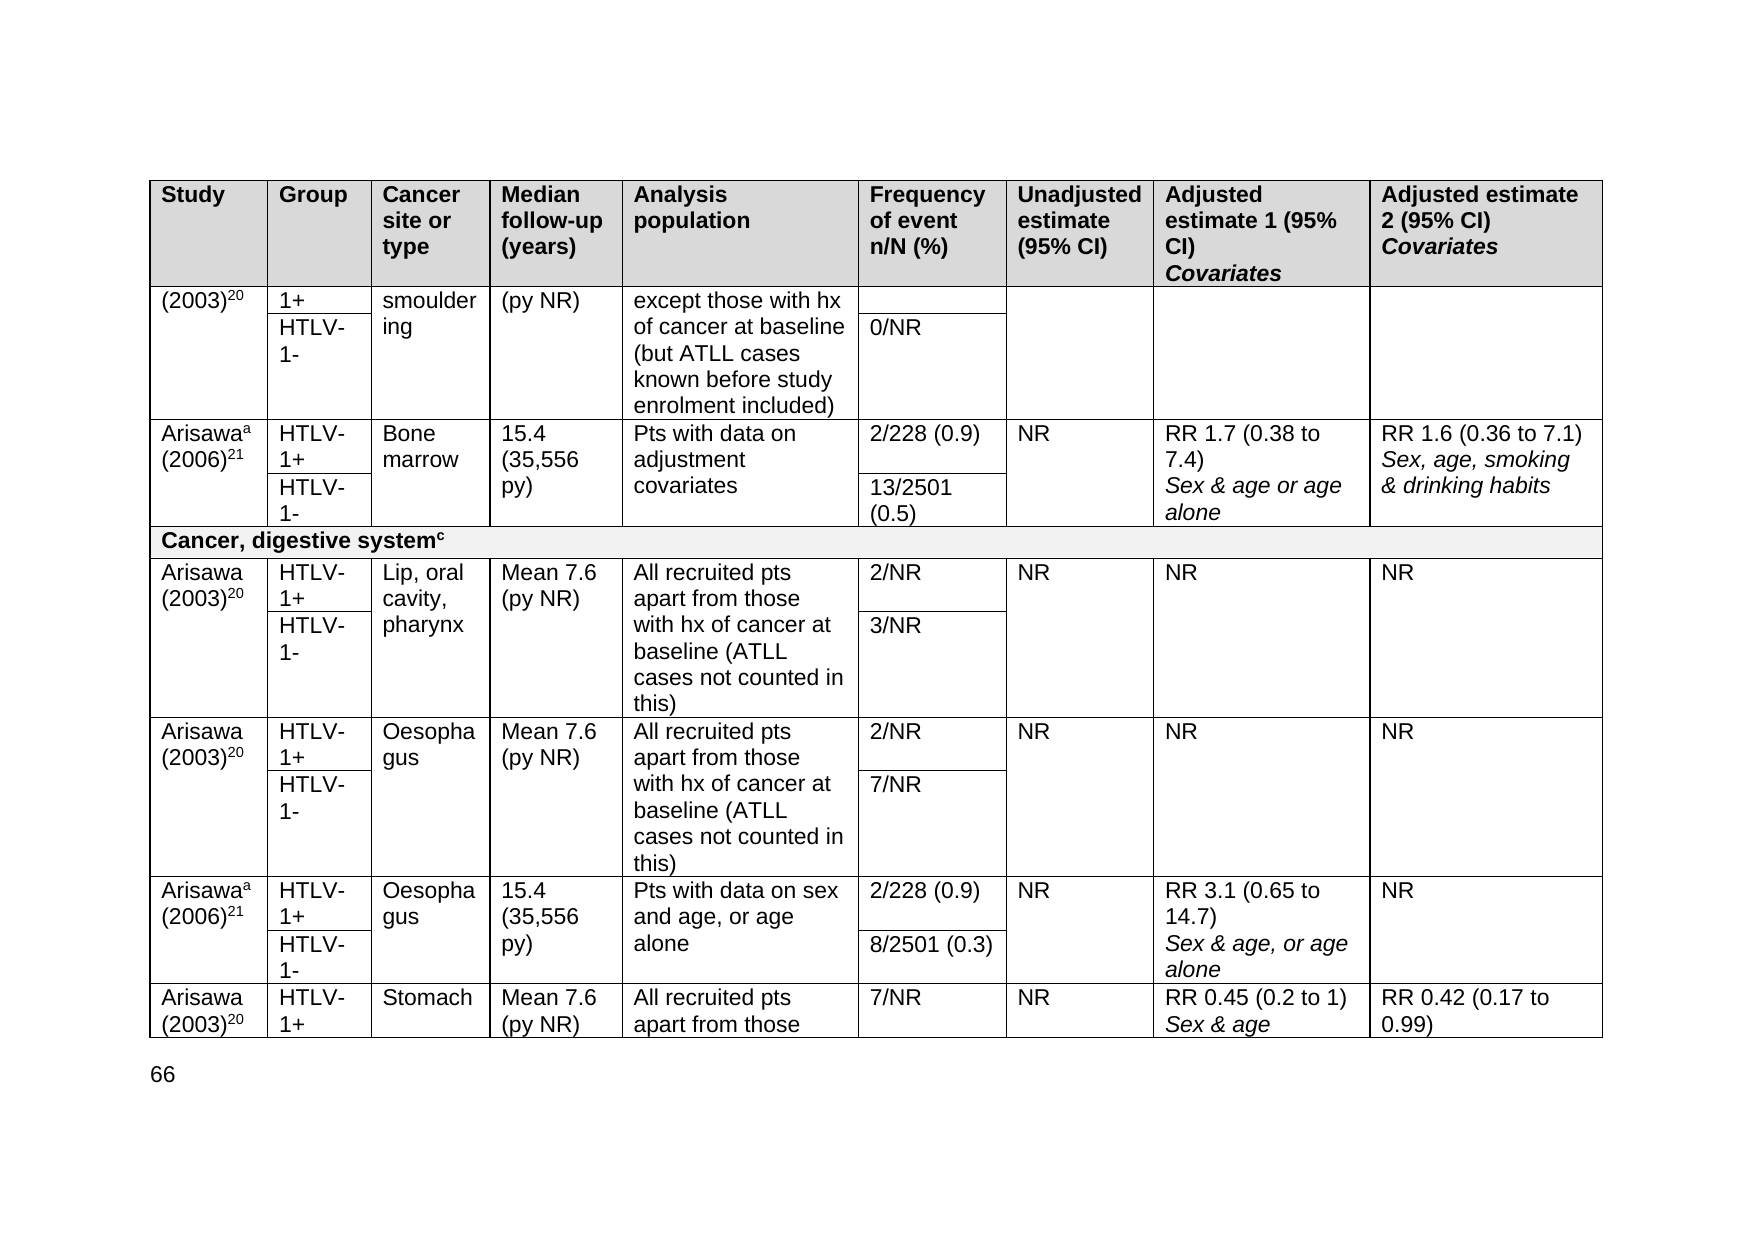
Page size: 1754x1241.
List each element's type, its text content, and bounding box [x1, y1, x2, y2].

table_cell Arisawa (2003)20 [151, 718, 267, 876]
table_cell 15.4 (35,556 py) [491, 420, 622, 526]
table_cell All recruited pts apart from those with hx of cancer at baseline (ATLL cases not counted in this) [623, 718, 858, 876]
table_cell NR [1154, 718, 1369, 876]
table_cell HTLV-1+ [268, 877, 371, 929]
table_cell 2/NR [859, 718, 1006, 770]
table_cell 13/2501 (0.5) [859, 474, 1006, 526]
table_cell Mean 7.6 (py NR) [491, 984, 622, 1037]
table_cell 2/228 (0.9) [859, 877, 1006, 929]
table_cell HTLV-1- [268, 931, 371, 983]
table_cell Pts with data on sex and age, or age alone [623, 877, 858, 983]
table_header Study [151, 181, 267, 286]
table_cell Pts with data on adjustment covariates [623, 420, 858, 526]
table_cell 1+ [268, 287, 371, 313]
table_cell Arisawaa (2006)21 [151, 877, 267, 983]
table_cell Stomach [372, 984, 489, 1037]
table_cell 7/NR [859, 771, 1006, 876]
table_header Cancer site or type [372, 181, 489, 286]
table_cell 3/NR [859, 612, 1006, 717]
table_cell Oesophagus [372, 718, 489, 876]
table_cell 2/NR [859, 559, 1006, 611]
table_cell NR [1154, 559, 1369, 717]
table_header Unadjusted estimate (95% CI) [1007, 181, 1153, 286]
table_cell All recruited pts apart from those [623, 984, 858, 1037]
table_cell Mean 7.6 (py NR) [491, 718, 622, 876]
table_cell NR [1007, 559, 1153, 717]
table_cell RR 3.1 (0.65 to 14.7) Sex & age, or age alone [1154, 877, 1369, 983]
table_cell RR 0.45 (0.2 to 1) Sex & age [1154, 984, 1369, 1037]
table_cell 2/228 (0.9) [859, 420, 1006, 472]
table_cell [1371, 287, 1602, 419]
table_cell except those with hx of cancer at baseline (but ATLL cases known before study enrolment included) [623, 287, 858, 419]
table_cell 8/2501 (0.3) [859, 931, 1006, 983]
table_cell Arisawa (2003)20 [151, 984, 267, 1037]
table_cell Mean 7.6 (py NR) [491, 559, 622, 717]
table_cell HTLV-1+ [268, 718, 371, 770]
table_cell smouldering [372, 287, 489, 419]
table_cell Arisawa (2003)20 [151, 559, 267, 717]
table_cell (py NR) [491, 287, 622, 419]
table_cell Bone marrow [372, 420, 489, 526]
table_cell RR 1.6 (0.36 to 7.1) Sex, age, smoking & drinking habits [1371, 420, 1602, 526]
table_cell Lip, oral cavity, pharynx [372, 559, 489, 717]
table_header Median follow-up (years) [491, 181, 622, 286]
table_cell Cancer, digestive systemc [151, 527, 1602, 557]
table_header Adjusted estimate 2 (95% CI) Covariates [1371, 181, 1602, 286]
table_header Frequency of event n/N (%) [859, 181, 1006, 286]
table_cell All recruited pts apart from those with hx of cancer at baseline (ATLL cases not counted in this) [623, 559, 858, 717]
table_cell HTLV-1- [268, 314, 371, 419]
table_cell 0/NR [859, 314, 1006, 419]
table_cell HTLV-1+ [268, 420, 371, 472]
table_cell HTLV-1- [268, 474, 371, 526]
table_cell NR [1371, 877, 1602, 983]
table_cell HTLV-1+ [268, 984, 371, 1037]
table_header Group [268, 181, 371, 286]
table_cell [1007, 287, 1153, 419]
table_cell NR [1371, 559, 1602, 717]
table_header Adjusted estimate 1 (95% CI) Covariates [1154, 181, 1369, 286]
table_cell 7/NR [859, 984, 1006, 1037]
table_cell HTLV-1- [268, 612, 371, 717]
table_header Analysis population [623, 181, 858, 286]
table_cell (2003)20 [151, 287, 267, 419]
table_cell NR [1371, 718, 1602, 876]
table_cell HTLV-1+ [268, 559, 371, 611]
table_cell NR [1007, 984, 1153, 1037]
table_cell 15.4 (35,556 py) [491, 877, 622, 983]
table_cell NR [1007, 877, 1153, 983]
table_cell RR 1.7 (0.38 to 7.4) Sex & age or age alone [1154, 420, 1369, 526]
table_cell Arisawaa (2006)21 [151, 420, 267, 526]
table_cell Oesophagus [372, 877, 489, 983]
table_cell [859, 287, 1006, 313]
table_cell [1154, 287, 1369, 419]
table_cell HTLV-1- [268, 771, 371, 876]
table_cell RR 0.42 (0.17 to 0.99) [1371, 984, 1602, 1037]
table_cell NR [1007, 420, 1153, 526]
table_cell NR [1007, 718, 1153, 876]
